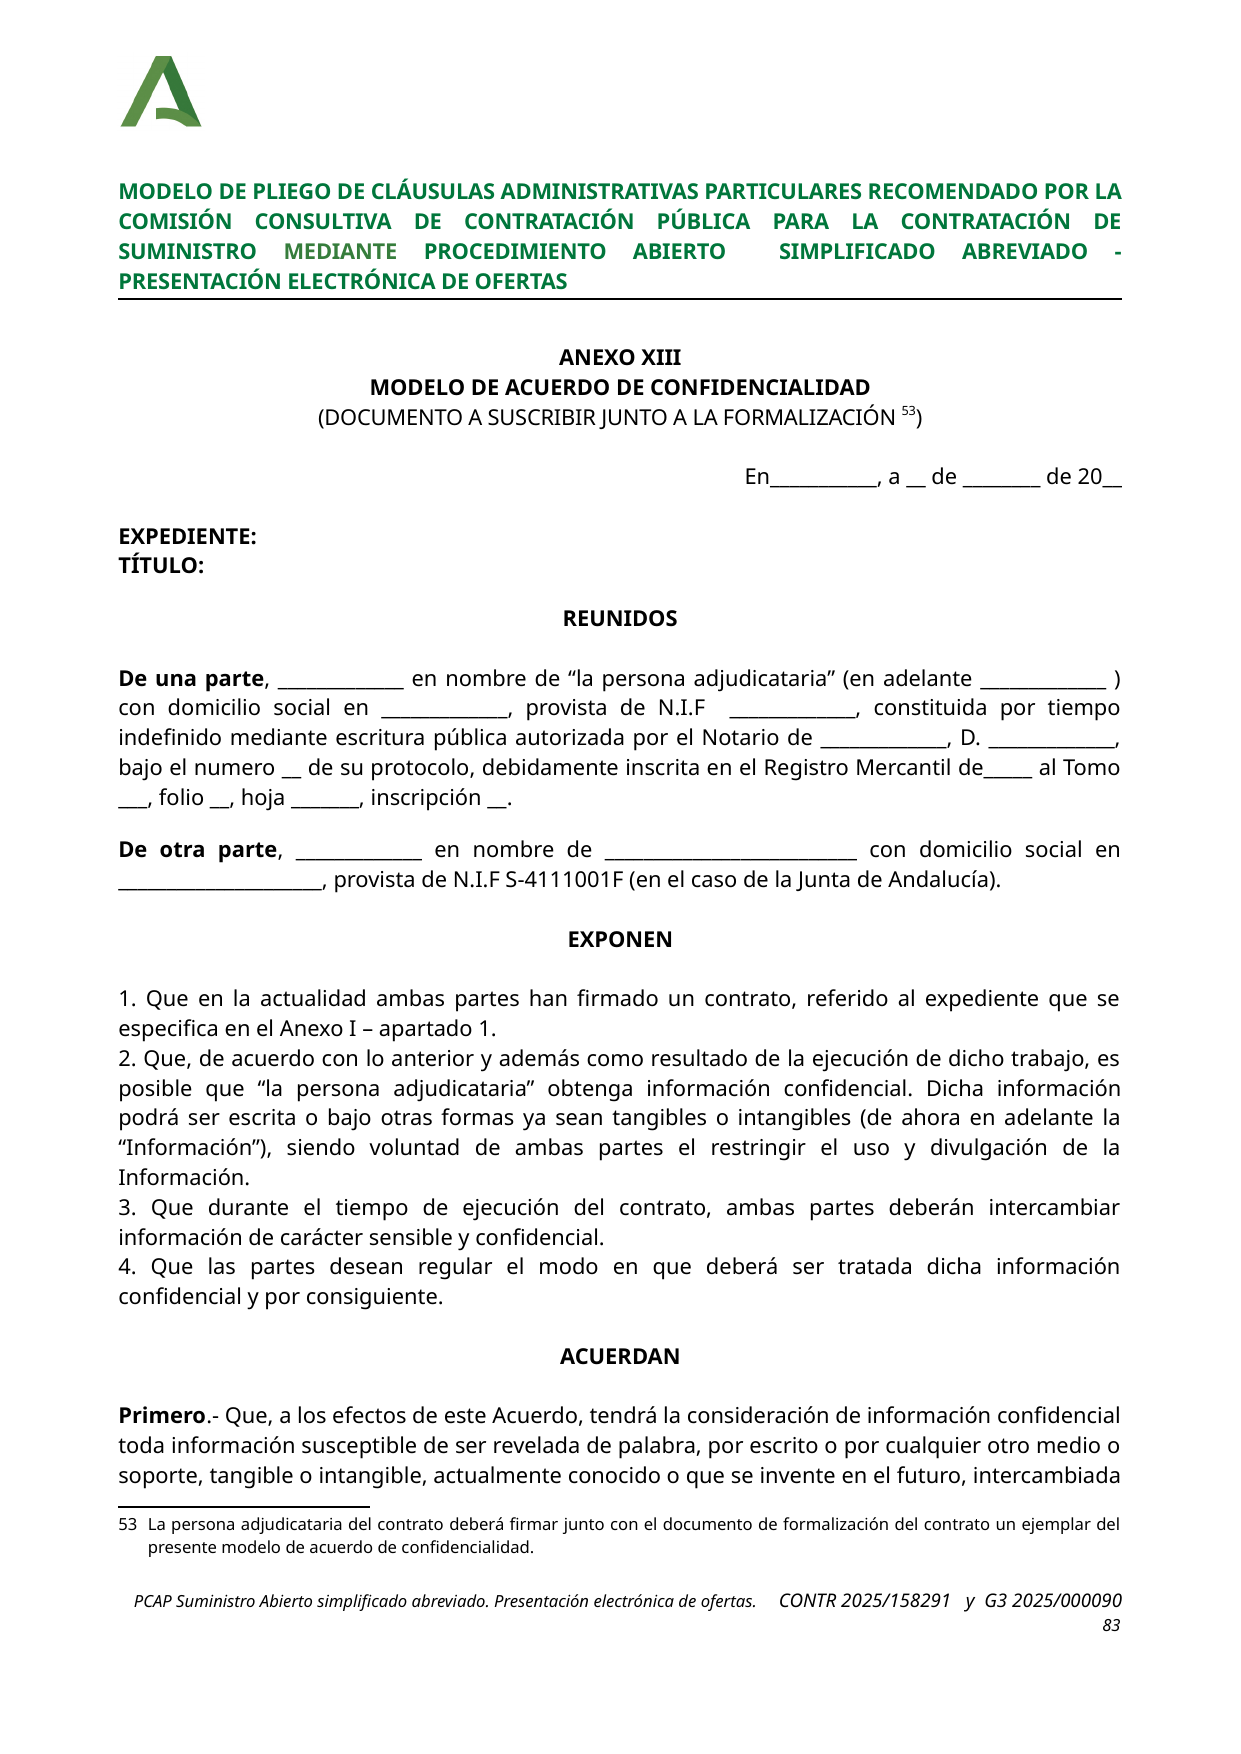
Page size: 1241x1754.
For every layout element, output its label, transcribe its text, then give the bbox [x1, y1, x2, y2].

text MODELO DE ACUERDO DE CONFIDENCIALIDAD [118, 372, 1122, 402]
text (DOCUMENTO A SUSCRIBIR JUNTO A LA FORMALIZACIÓN ) [118, 402, 1122, 431]
text 1. Que en la actualidad ambas partes han firmado un contrato, referido al expediente que se especifica en el Anexo I – apartado 1. [118, 983, 1122, 1043]
text 2. Que, de acuerdo con lo anterior y además como resultado de la ejecución de dicho trabajo, es posible que “la persona adjudicataria” obtenga información confidencial. Dicha información podrá ser escrita o bajo otras formas ya sean tangibles o intangibles (de ahora en adelante la “Información”), siendo voluntad de ambas partes el restringir el uso y divulgación de la Información. [118, 1043, 1122, 1192]
text 4. Que las partes desean regular el modo en que deberá ser tratada dicha información confidencial y por consiguiente. [118, 1251, 1122, 1311]
text De otra parte, _____________ en nombre de __________________________ con domicilio social en _____________________, provista de N.I.F S-4111001F (en el caso de la Junta de Andalucía). [118, 834, 1122, 894]
text 3. Que durante el tiempo de ejecución del contrato, ambas partes deberán intercambiar información de carácter sensible y confidencial. [118, 1192, 1122, 1251]
text ACUERDAN [118, 1341, 1122, 1371]
text La persona adjudicataria del contrato deberá firmar junto con el documento de formalización del contrato un ejemplar del presente modelo de acuerdo de confidencialidad. [118, 1513, 1122, 1558]
text En___________, a __ de ________ de 20__ [118, 461, 1122, 491]
text EXPEDIENTE: [118, 521, 1122, 551]
text EXPONEN [118, 924, 1122, 953]
text REUNIDOS [118, 603, 1122, 633]
picture [116, 52, 205, 131]
text ANEXO XIII [118, 342, 1122, 372]
text Primero.- Que, a los efectos de este Acuerdo, tendrá la consideración de información confidencial toda información susceptible de ser revelada de palabra, por escrito o por cualquier otro medio o soporte, tangible o intangible, actualmente conocido o que se invente en el futuro, intercambiada [118, 1400, 1122, 1490]
text De una parte, _____________ en nombre de “la persona adjudicataria” (en adelante _____________ ) con domicilio social en _____________, provista de N.I.F _____________, constituida por tiempo indefinido mediante escritura pública autorizada por el Notario de _____________, D. _____________, bajo el numero __ de su protocolo, debidamente inscrita en el Registro Mercantil de_____ al Tomo ___, folio __, hoja _______, inscripción __. [118, 663, 1122, 812]
text MODELO DE PLIEGO DE CLÁUSULAS ADMINISTRATIVAS PARTICULARES RECOMENDADO POR LA COMISIÓN CONSULTIVA DE CONTRATACIÓN PÚBLICA PARA LA CONTRATACIÓN DE SUMINISTRO MEDIANTE PROCEDIMIENTO ABIERTO SIMPLIFICADO ABREVIADO - PRESENTACIÓN ELECTRÓNICA DE OFERTAS [118, 176, 1122, 298]
text TÍTULO: [118, 551, 1122, 580]
